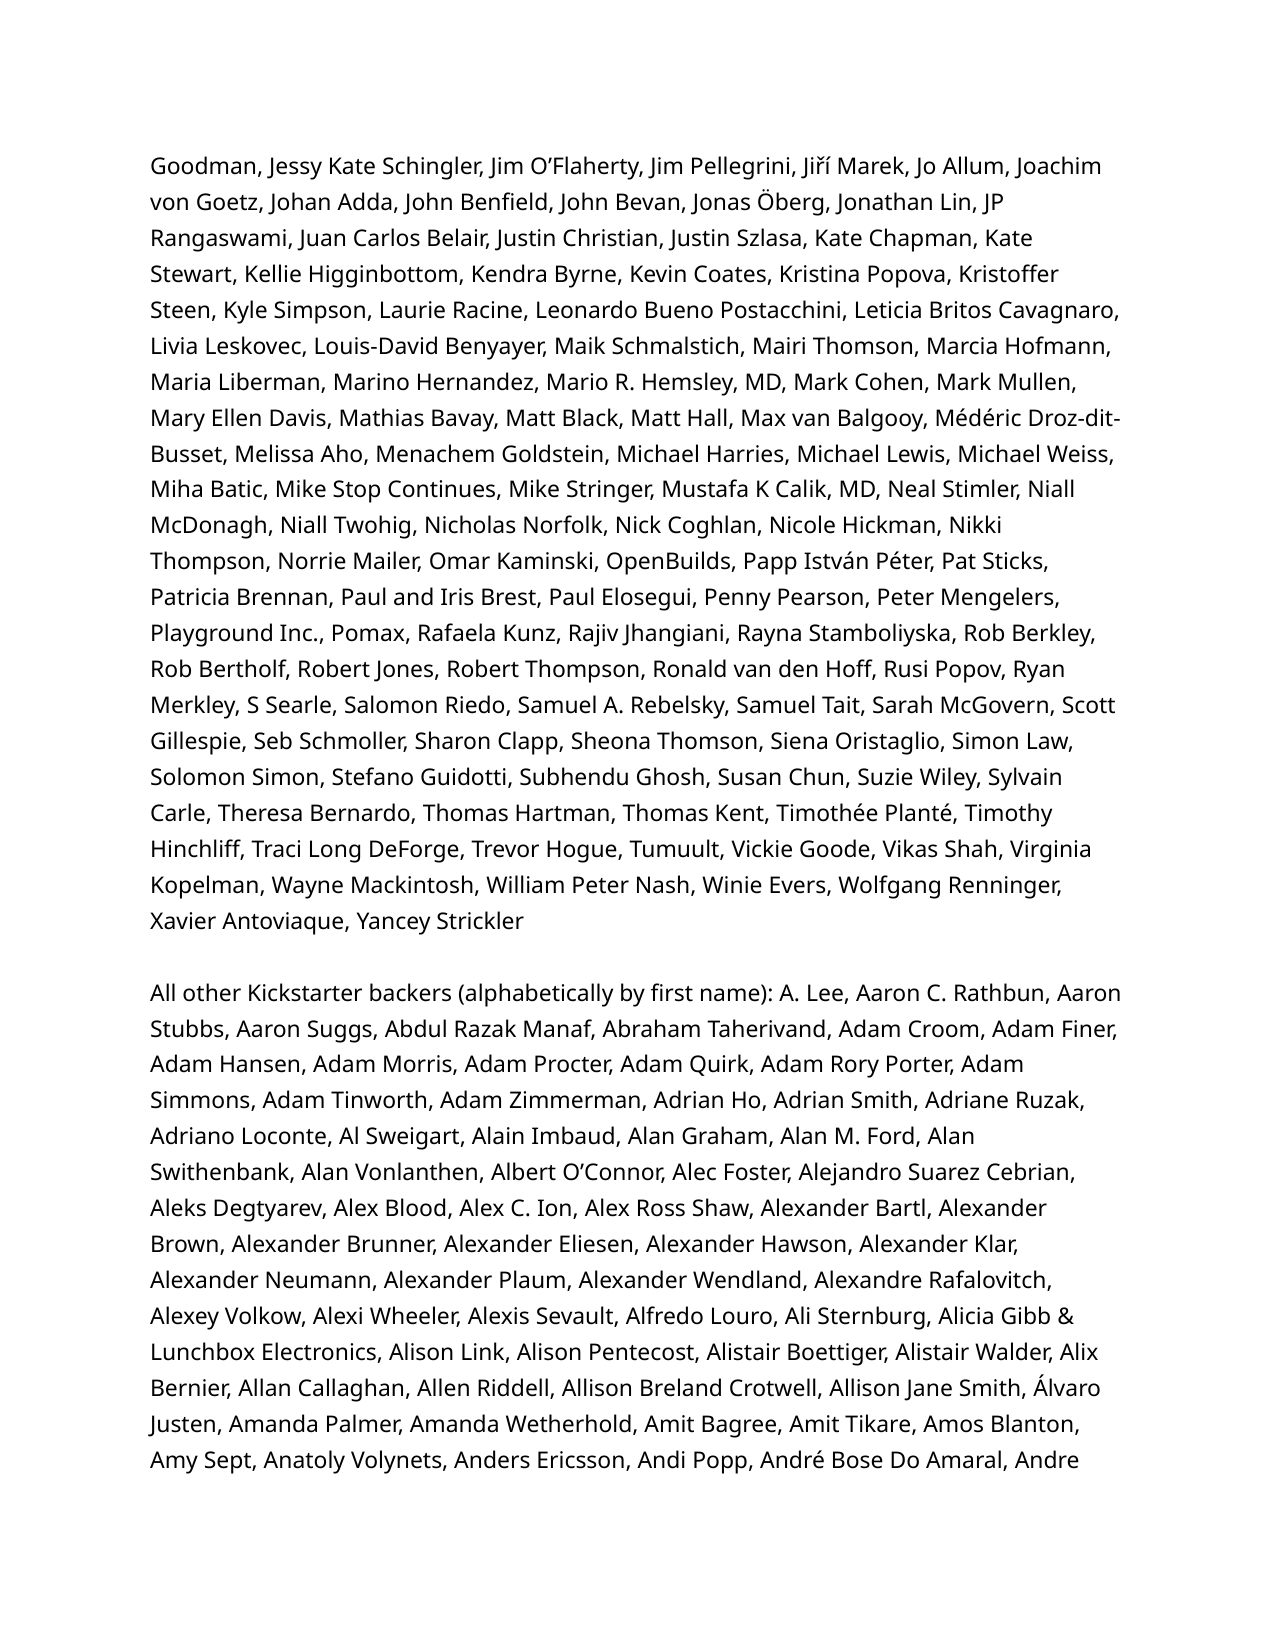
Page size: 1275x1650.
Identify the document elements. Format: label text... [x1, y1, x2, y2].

text All other Kickstarter backers (alphabetically by first name): A. Lee, Aaron C. Rathbun, Aaron Stubbs, Aaron Suggs, Abdul Razak Manaf, Abraham Taherivand, Adam Croom, Adam Finer, Adam Hansen, Adam Morris, Adam Procter, Adam Quirk, Adam Rory Porter, Adam Simmons, Adam Tinworth, Adam Zimmerman, Adrian Ho, Adrian Smith, Adriane Ruzak, Adriano Loconte, Al Sweigart, Alain Imbaud, Alan Graham, Alan M. Ford, Alan Swithenbank, Alan Vonlanthen, Albert O’Connor, Alec Foster, Alejandro Suarez Cebrian, Aleks Degtyarev, Alex Blood, Alex C. Ion, Alex Ross Shaw, Alexander Bartl, Alexander Brown, Alexander Brunner, Alexander Eliesen, Alexander Hawson, Alexander Klar, Alexander Neumann, Alexander Plaum, Alexander Wendland, Alexandre Rafalovitch, Alexey Volkow, Alexi Wheeler, Alexis Sevault, Alfredo Louro, Ali Sternburg, Alicia Gibb & Lunchbox Electronics, Alison Link, Alison Pentecost, Alistair Boettiger, Alistair Walder, Alix Bernier, Allan Callaghan, Allen Riddell, Allison Breland Crotwell, Allison Jane Smith, Álvaro Justen, Amanda Palmer, Amanda Wetherhold, Amit Bagree, Amit Tikare, Amos Blanton, Amy Sept, Anatoly Volynets, Anders Ericsson, Andi Popp, André Bose Do Amaral, Andre [150, 977, 1125, 1475]
text Goodman, Jessy Kate Schingler, Jim O’Flaherty, Jim Pellegrini, Jiří Marek, Jo Allum, Joachim von Goetz, Johan Adda, John Benfield, John Bevan, Jonas Öberg, Jonathan Lin, JP Rangaswami, Juan Carlos Belair, Justin Christian, Justin Szlasa, Kate Chapman, Kate Stewart, Kellie Higginbottom, Kendra Byrne, Kevin Coates, Kristina Popova, Kristoffer Steen, Kyle Simpson, Laurie Racine, Leonardo Bueno Postacchini, Leticia Britos Cavagnaro, Livia Leskovec, Louis-David Benyayer, Maik Schmalstich, Mairi Thomson, Marcia Hofmann, Maria Liberman, Marino Hernandez, Mario R. Hemsley, MD, Mark Cohen, Mark Mullen, Mary Ellen Davis, Mathias Bavay, Matt Black, Matt Hall, Max van Balgooy, Médéric Droz-dit-Busset, Melissa Aho, Menachem Goldstein, Michael Harries, Michael Lewis, Michael Weiss, Miha Batic, Mike Stop Continues, Mike Stringer, Mustafa K Calik, MD, Neal Stimler, Niall McDonagh, Niall Twohig, Nicholas Norfolk, Nick Coghlan, Nicole Hickman, Nikki Thompson, Norrie Mailer, Omar Kaminski, OpenBuilds, Papp István Péter, Pat Sticks, Patricia Brennan, Paul and Iris Brest, Paul Elosegui, Penny Pearson, Peter Mengelers, Playground Inc., Pomax, Rafaela Kunz, Rajiv Jhangiani, Rayna Stamboliyska, Rob Berkley, Rob Bertholf, Robert Jones, Robert Thompson, Ronald van den Hoff, Rusi Popov, Ryan Merkley, S Searle, Salomon Riedo, Samuel A. Rebelsky, Samuel Tait, Sarah McGovern, Scott Gillespie, Seb Schmoller, Sharon Clapp, Sheona Thomson, Siena Oristaglio, Simon Law, Solomon Simon, Stefano Guidotti, Subhendu Ghosh, Susan Chun, Suzie Wiley, Sylvain Carle, Theresa Bernardo, Thomas Hartman, Thomas Kent, Timothée Planté, Timothy Hinchliff, Traci Long DeForge, Trevor Hogue, Tumuult, Vickie Goode, Vikas Shah, Virginia Kopelman, Wayne Mackintosh, William Peter Nash, Winie Evers, Wolfgang Renninger, Xavier Antoviaque, Yancey Strickler [150, 150, 1125, 936]
